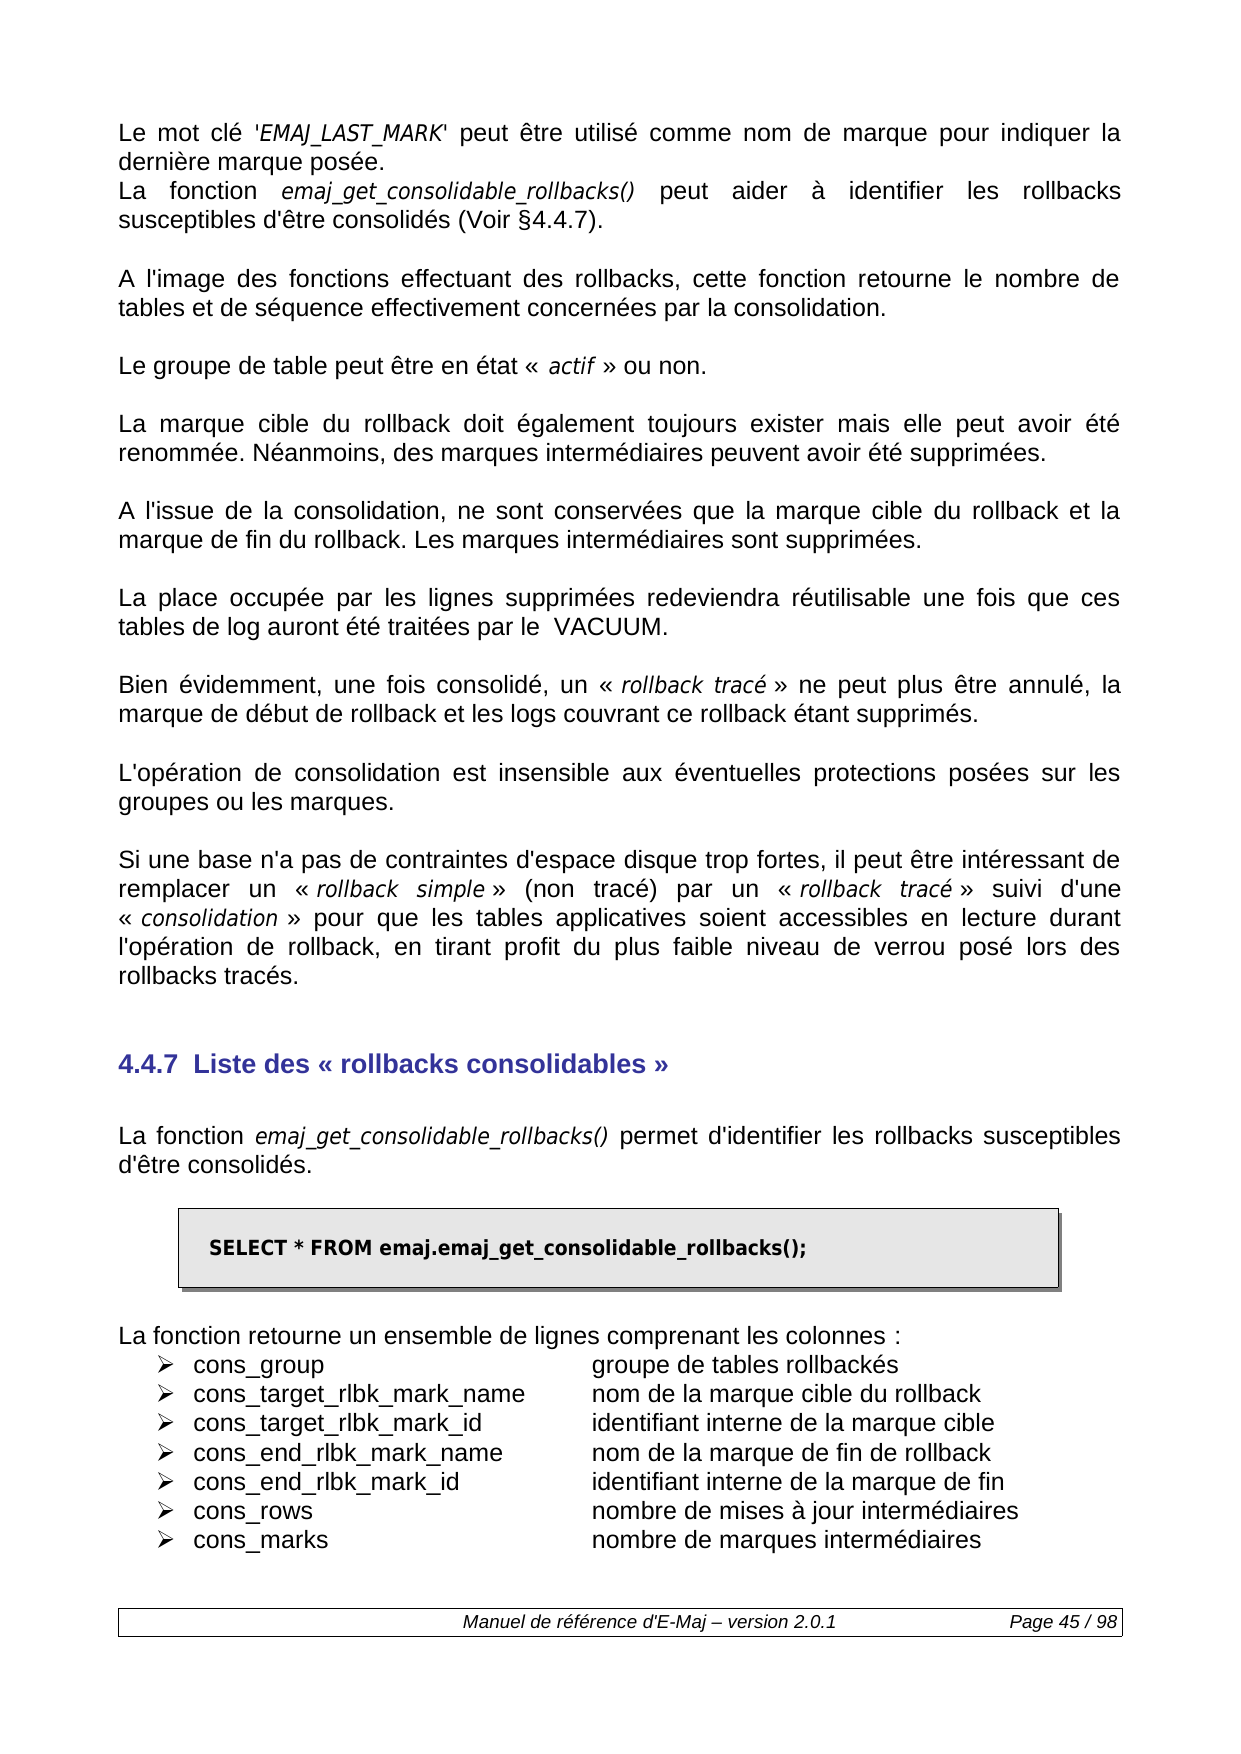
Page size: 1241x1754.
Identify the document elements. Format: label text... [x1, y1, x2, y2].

subtitle Liste des « rollbacks consolidables » [118, 1048, 1122, 1079]
list cons_rows nombre de mises à jour intermédiaires [156, 1496, 1122, 1524]
text La place occupée par les lignes supprimées redeviendra réutilisable une fois que ces tables de log auront été traitées par le VACUUM. [118, 583, 1122, 641]
text Si une base n'a pas de contraintes d'espace disque trop fortes, il peut être intéressant de remplacer un « rollback simple » (non tracé) par un « rollback tracé » suivi d'une « consolidation » pour que les tables applicatives soient accessibles en lecture durant l'opération de rollback, en tirant profit du plus faible niveau de verrou posé lors des rollbacks tracés. [118, 845, 1122, 990]
text La fonction emaj_get_consolidable_rollbacks() permet d'identifier les rollbacks susceptibles d'être consolidés. [118, 1121, 1122, 1179]
text A l'issue de la consolidation, ne sont conservées que la marque cible du rollback et la marque de fin du rollback. Les marques intermédiaires sont supprimées. [118, 496, 1122, 554]
text La fonction emaj_get_consolidable_rollbacks() peut aider à identifier les rollbacks susceptibles d'être consolidés (Voir §4.4.7). [118, 176, 1122, 234]
list cons_target_rlbk_mark_name nom de la marque cible du rollback [156, 1379, 1122, 1408]
list cons_marks nombre de marques intermédiaires [156, 1524, 1122, 1554]
text Bien évidemment, une fois consolidé, un « rollback tracé » ne peut plus être annulé, la marque de début de rollback et les logs couvrant ce rollback étant supprimés. [118, 670, 1122, 728]
text La marque cible du rollback doit également toujours exister mais elle peut avoir été renommée. Néanmoins, des marques intermédiaires peuvent avoir été supprimées. [118, 409, 1122, 467]
text Le groupe de table peut être en état « actif » ou non. [118, 351, 1122, 380]
list cons_end_rlbk_mark_id identifiant interne de la marque de fin [156, 1466, 1122, 1496]
list cons_end_rlbk_mark_name nom de la marque de fin de rollback [156, 1437, 1122, 1466]
list cons_group groupe de tables rollbackés [156, 1350, 1122, 1379]
list cons_target_rlbk_mark_id identifiant interne de la marque cible [156, 1408, 1122, 1437]
text L'opération de consolidation est insensible aux éventuelles protections posées sur les groupes ou les marques. [118, 757, 1122, 816]
text A l'image des fonctions effectuant des rollbacks, cette fonction retourne le nombre de tables et de séquence effectivement concernées par la consolidation. [118, 263, 1122, 322]
text La fonction retourne un ensemble de lignes comprenant les colonnes : [118, 1321, 1122, 1350]
text Le mot clé 'EMAJ_LAST_MARK' peut être utilisé comme nom de marque pour indiquer la dernière marque posée. [118, 118, 1122, 176]
text SELECT * FROM emaj.emaj_get_consolidable_rollbacks(); [179, 1232, 1058, 1257]
